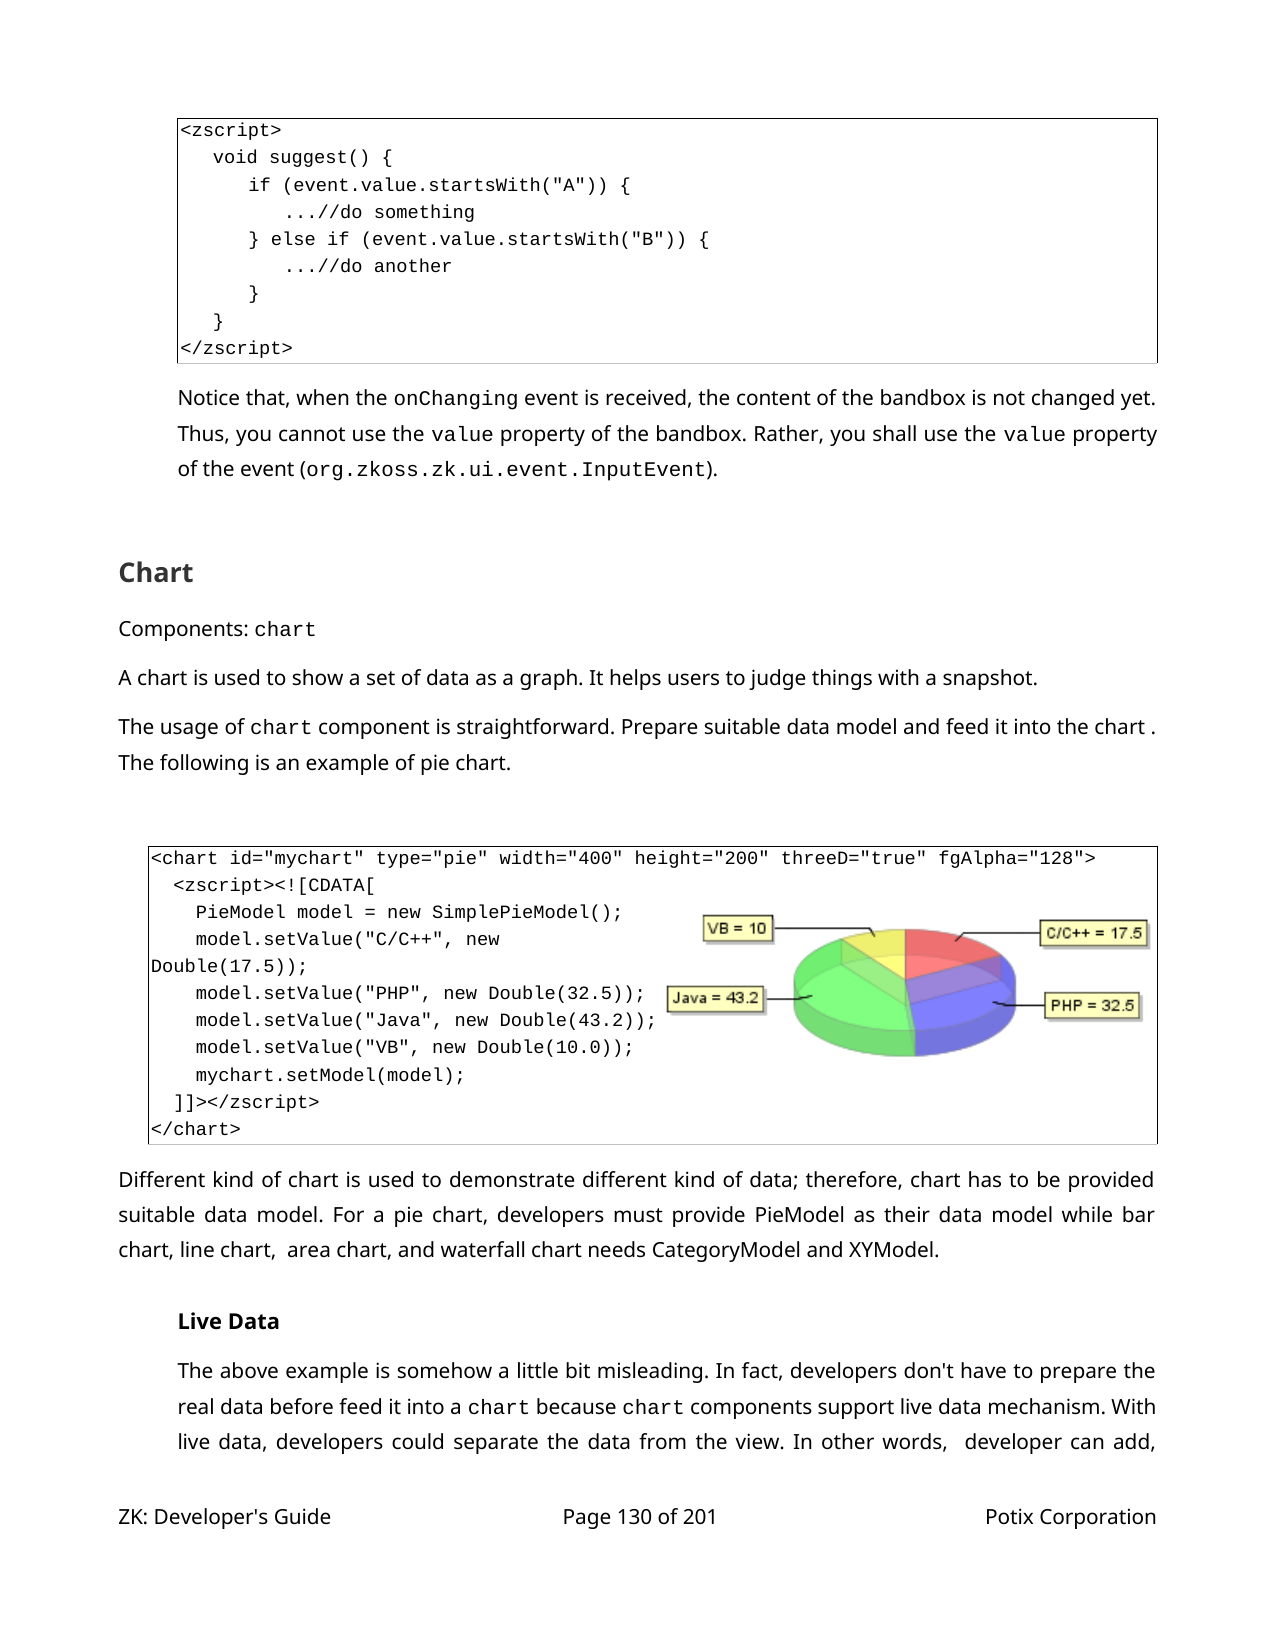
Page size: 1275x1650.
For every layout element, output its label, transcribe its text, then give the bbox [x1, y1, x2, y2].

subtitle Live Data [177, 1306, 1157, 1336]
text model.setValue("VB", new Double(10.0)); [149, 1035, 664, 1059]
text ...//do something [178, 200, 1157, 224]
text </zscript> [178, 336, 1157, 363]
text The above example is somehow a little bit misleading. In fact, developers don't have to prepare the real data before feed it into a chart because chart components support live data mechanism. With live data, developers could separate the data from the view. In other words, developer can add, [177, 1357, 1157, 1456]
text mychart.setModel(model); [149, 1062, 1157, 1087]
text ]]></zscript> [149, 1090, 1157, 1114]
text </chart> [149, 1117, 1157, 1144]
text model.setValue("C/C++", new Double(17.5)); [149, 927, 664, 978]
text model.setValue("Java", new Double(43.2)); [149, 1008, 664, 1032]
text ...//do another [178, 254, 1157, 278]
text The usage of chart component is straightforward. Prepare suitable data model and feed it into the chart . The following is an example of pie chart. [118, 712, 1157, 776]
text void suggest() { [178, 145, 1157, 169]
text if (event.value.startsWith("A")) { [178, 172, 1157, 197]
text <zscript><![CDATA[ [149, 873, 1157, 897]
text A chart is used to show a set of data as a graph. It helps users to judge things with a snapshot. [118, 663, 1157, 692]
picture [664, 912, 1151, 1060]
text } [178, 308, 1157, 333]
subtitle Chart [118, 554, 1157, 591]
text model.setValue("PHP", new Double(32.5)); [149, 981, 664, 1005]
text <chart id="mychart" type="pie" width="400" height="200" threeD="true" fgAlpha="128"> [149, 847, 1157, 870]
text } else if (event.value.startsWith("B")) { [178, 227, 1157, 251]
text PieModel model = new SimplePieModel(); [149, 900, 1157, 924]
text } [178, 281, 1157, 306]
text Different kind of chart is used to demonstrate different kind of data; therefore, chart has to be provided suitable data model. For a pie chart, developers must provide PieModel as their data model while bar chart, line chart, area chart, and waterfall chart needs CategoryModel and XYModel. [118, 1165, 1157, 1263]
text Notice that, when the onChanging event is received, the content of the bandbox is not changed yet. Thus, you cannot use the value property of the bandbox. Rather, you shall use the value property of the event (org.zkoss.zk.ui.event.InputEvent). [177, 383, 1157, 483]
text <zscript> [178, 119, 1157, 142]
text Components: chart [118, 614, 1157, 643]
